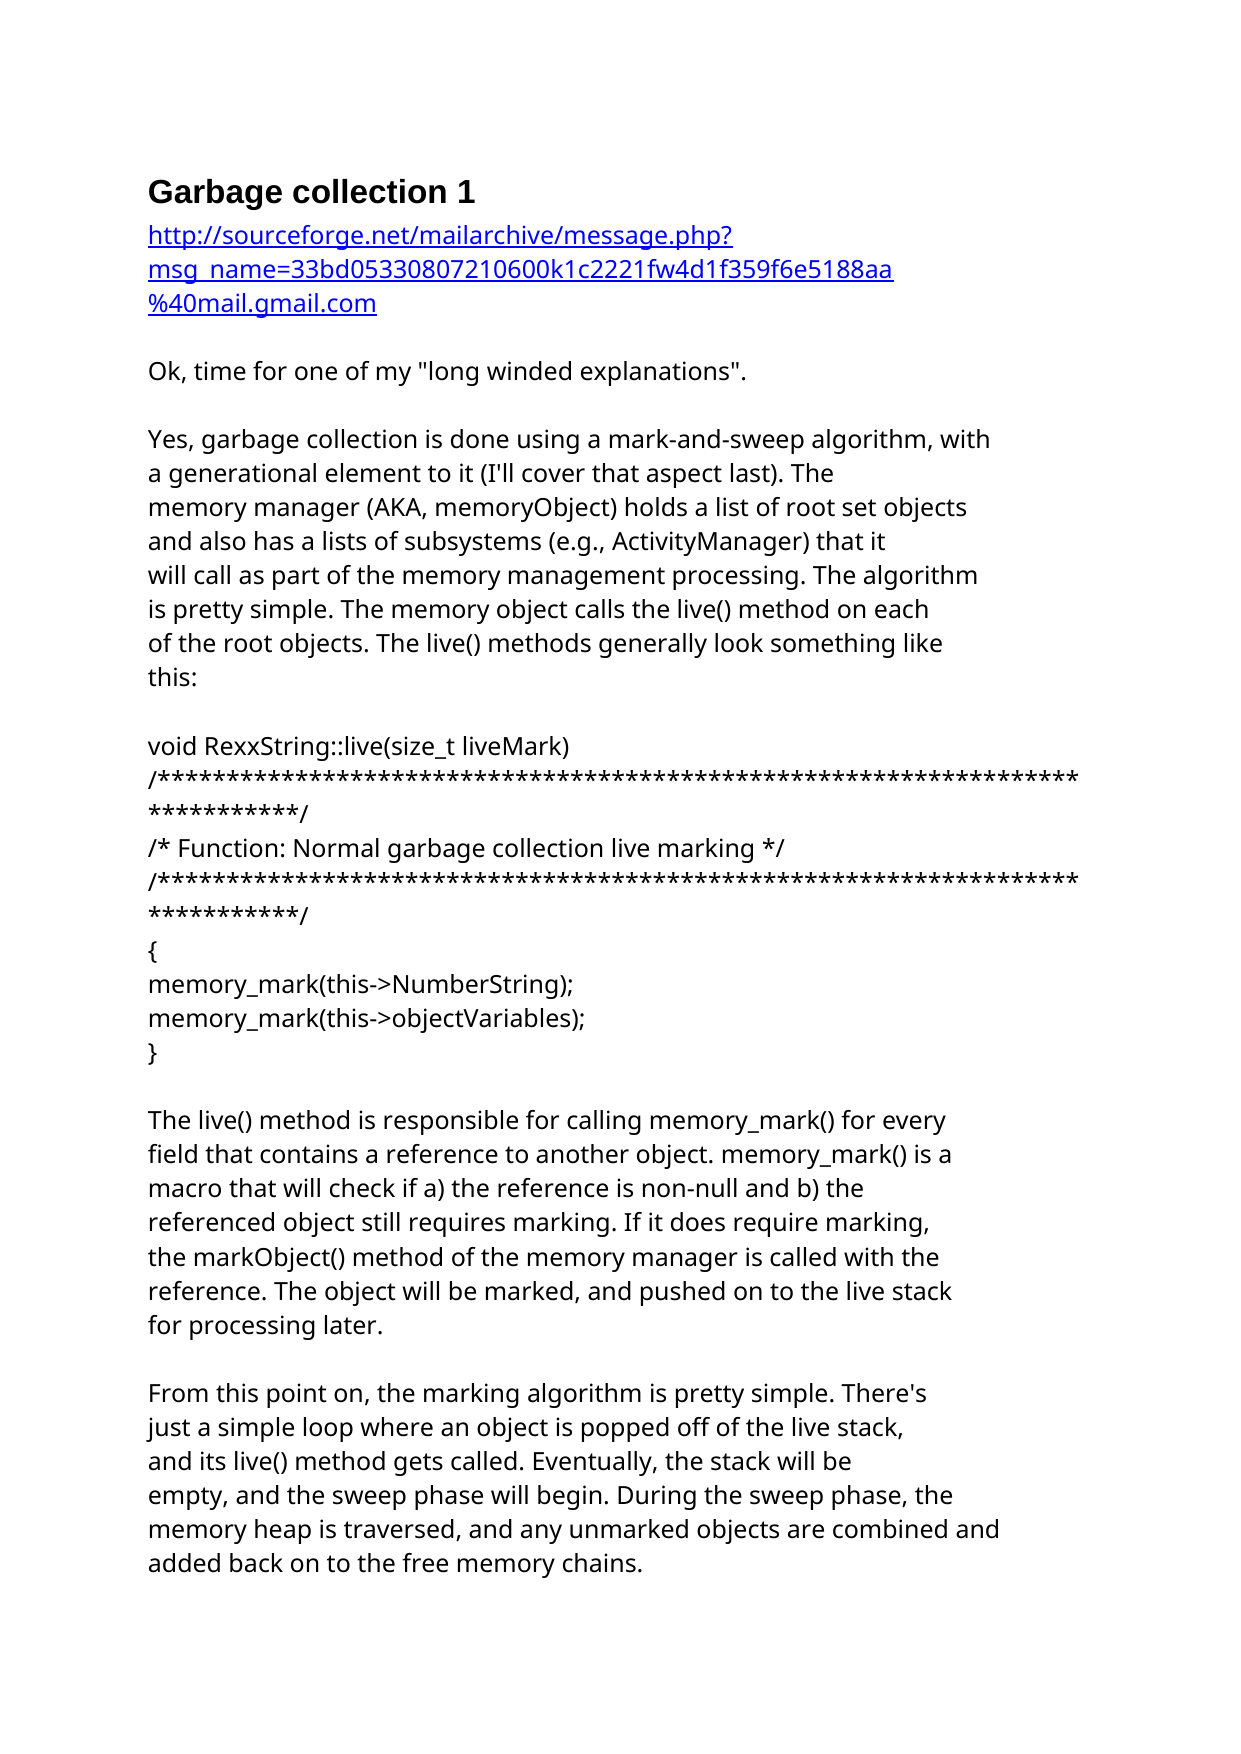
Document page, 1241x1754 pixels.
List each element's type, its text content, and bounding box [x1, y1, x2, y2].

subtitle Garbage collection 1 [148, 173, 1093, 211]
text http://sourceforge.net/mailarchive/message.php?msg_name=33bd05330807210600k1c2221fw4d1f359f6e5188aa%40mail.gmail.com [148, 217, 1093, 319]
text Ok, time for one of my "long winded explanations". Yes, garbage collection is done using a mark-and-sweep algorithm, with a generational element to it (I'll cover that aspect last). The memory manager (AKA, memoryObject) holds a list of root set objects and also has a lists of subsystems (e.g., ActivityManager) that it will call as part of the memory management processing. The algorithm is pretty simple. The memory object calls the live() method on each of the root objects. The live() methods generally look something like this: void RexxString::live(size_t liveMark) /******************************************************************************/ /* Function: Normal garbage collection live marking */ /******************************************************************************/ { memory_mark(this->NumberString); memory_mark(this->objectVariables); } The live() method is responsible for calling memory_mark() for every field that contains a reference to another object. memory_mark() is a macro that will check if a) the reference is non-null and b) the referenced object still requires marking. If it does require marking, the markObject() method of the memory manager is called with the reference. The object will be marked, and pushed on to the live stack for processing later. From this point on, the marking algorithm is pretty simple. There's just a simple loop where an object is popped off of the live stack, and its live() method gets called. Eventually, the stack will be empty, and the sweep phase will begin. During the sweep phase, the memory heap is traversed, and any unmarked objects are combined and added back on to the free memory chains. [148, 353, 1093, 1580]
